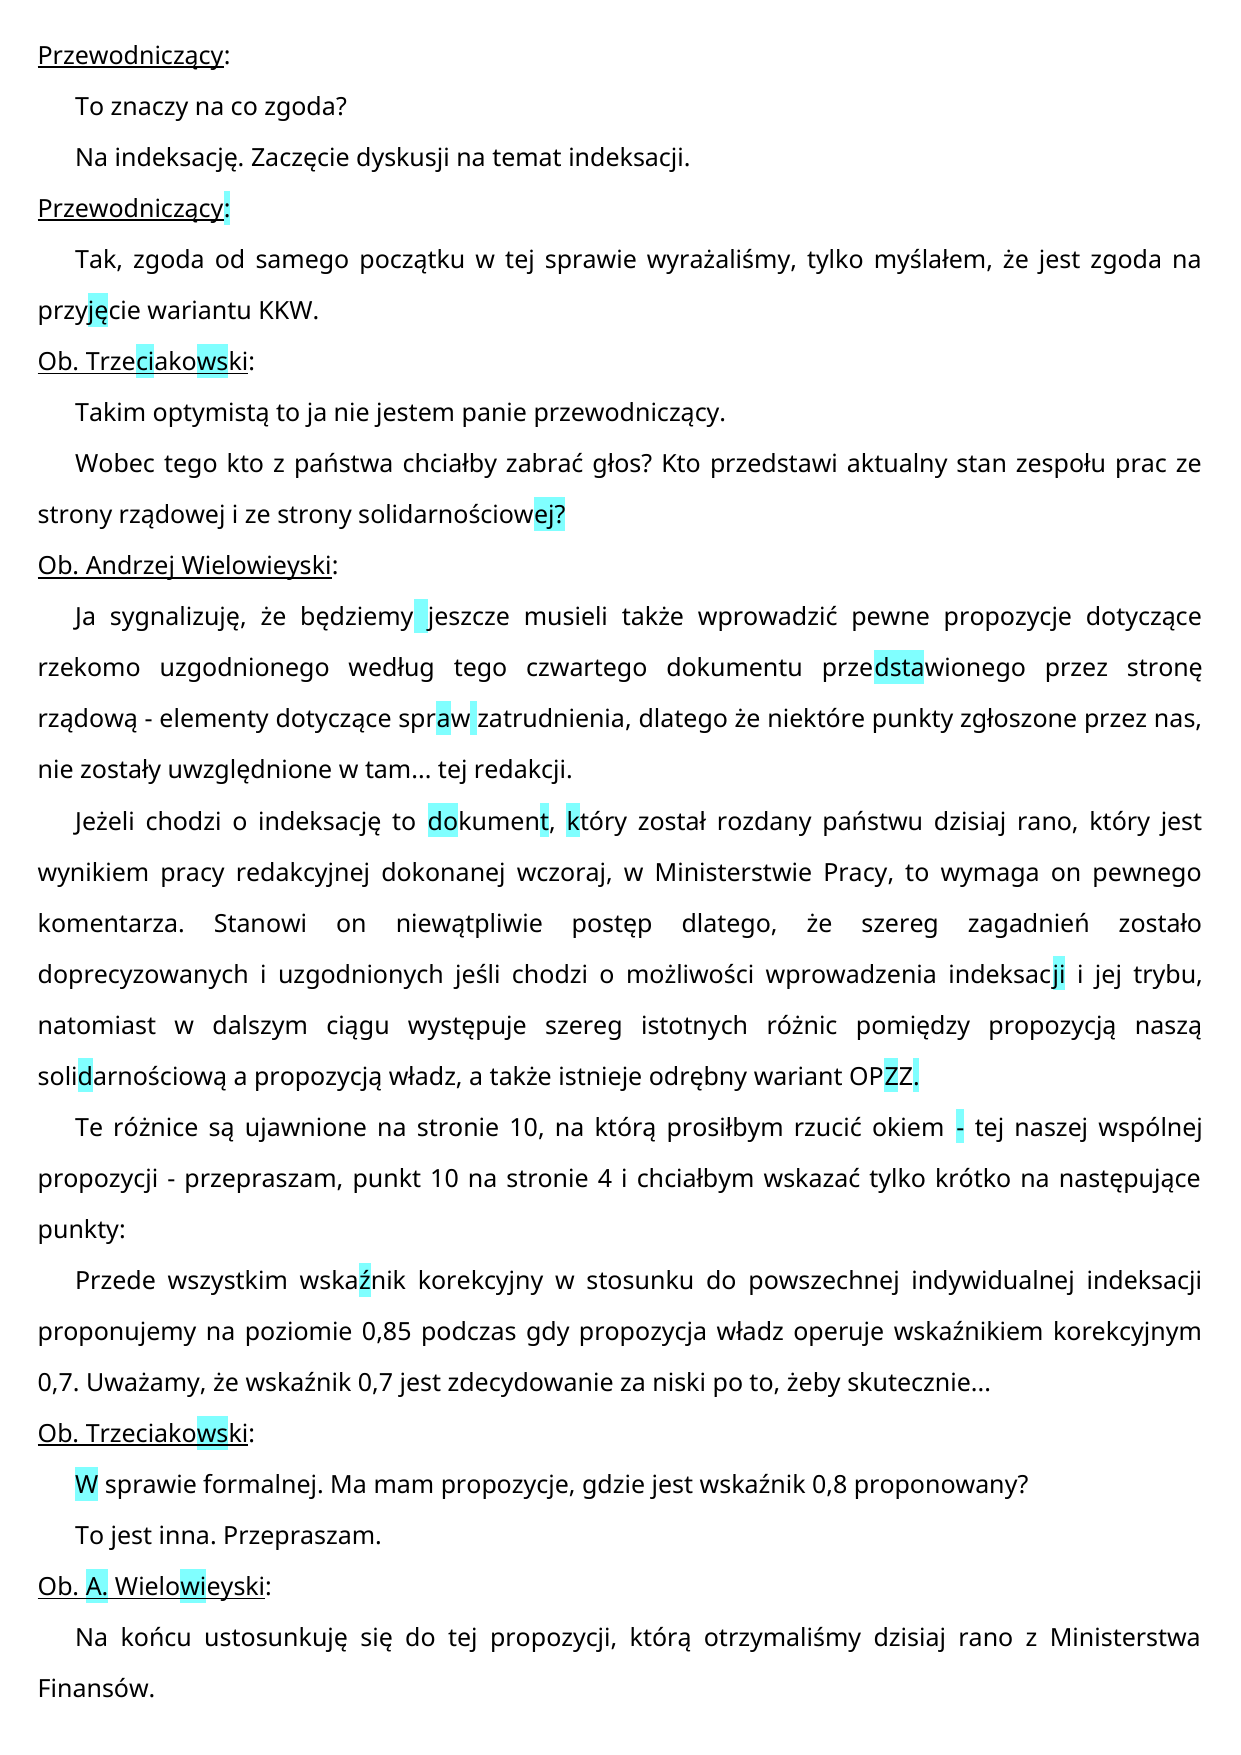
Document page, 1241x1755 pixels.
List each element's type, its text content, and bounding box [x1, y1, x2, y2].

text Ob. Andrzej Wielowieyski: [37, 548, 1203, 582]
text W sprawie formalnej. Ma mam propozycje, gdzie jest wskaźnik 0,8 proponowany? [37, 1467, 1203, 1501]
text Na indeksację. Zaczęcie dyskusji na temat indeksacji. [37, 139, 1203, 174]
text To jest inna. Przepraszam. [37, 1518, 1203, 1552]
text Ja sygnalizuję, że będziemy jeszcze musieli także wprowadzić pewne propozycje dotyczące rzekomo uzgodnionego według tego czwartego dokumentu przedstawionego przez stronę rządową - elementy dotyczące spraw zatrudnienia, dlatego że niektóre punkty zgłoszone przez nas, nie zostały uwzględnione w tam... tej redakcji. [37, 599, 1203, 786]
text Przewodniczący: [37, 191, 1203, 225]
text To znaczy na co zgoda? [37, 88, 1203, 123]
text Jeżeli chodzi o indeksację to dokument, który został rozdany państwu dzisiaj rano, który jest wynikiem pracy redakcyjnej dokonanej wczoraj, w Ministerstwie Pracy, to wymaga on pewnego komentarza. Stanowi on niewątpliwie postęp dlatego, że szereg zagadnień zostało doprecyzowanych i uzgodnionych jeśli chodzi o możliwości wprowadzenia indeksacji i jej trybu, natomiast w dalszym ciągu występuje szereg istotnych różnic pomiędzy propozycją naszą solidarnościową a propozycją władz, a także istnieje odrębny wariant OPZZ. [37, 803, 1203, 1092]
text Ob. Trzeciakowski: [37, 344, 1203, 378]
text Tak, zgoda od samego początku w tej sprawie wyrażaliśmy, tylko myślałem, że jest zgoda na przyjęcie wariantu KKW. [37, 242, 1203, 327]
text Ob. Trzeciakowski: [37, 1416, 1203, 1450]
text Przede wszystkim wskaźnik korekcyjny w stosunku do powszechnej indywidualnej indeksacji proponujemy na poziomie 0,85 podczas gdy propozycja władz operuje wskaźnikiem korekcyjnym 0,7. Uważamy, że wskaźnik 0,7 jest zdecydowanie za niski po to, żeby skutecznie... [37, 1262, 1203, 1399]
text Te różnice są ujawnione na stronie 10, na którą prosiłbym rzucić okiem - tej naszej wspólnej propozycji - przepraszam, punkt 10 na stronie 4 i chciałbym wskazać tylko krótko na następujące punkty: [37, 1109, 1203, 1246]
text Takim optymistą to ja nie jestem panie przewodniczący. [37, 395, 1203, 429]
text Przewodniczący: [37, 37, 1203, 72]
text Wobec tego kto z państwa chciałby zabrać głos? Kto przedstawi aktualny stan zespołu prac ze strony rządowej i ze strony solidarnościowej? [37, 446, 1203, 531]
text Na końcu ustosunkuję się do tej propozycji, którą otrzymaliśmy dzisiaj rano z Ministerstwa Finansów. [37, 1620, 1203, 1705]
text Ob. A. Wielowieyski: [37, 1569, 1203, 1603]
